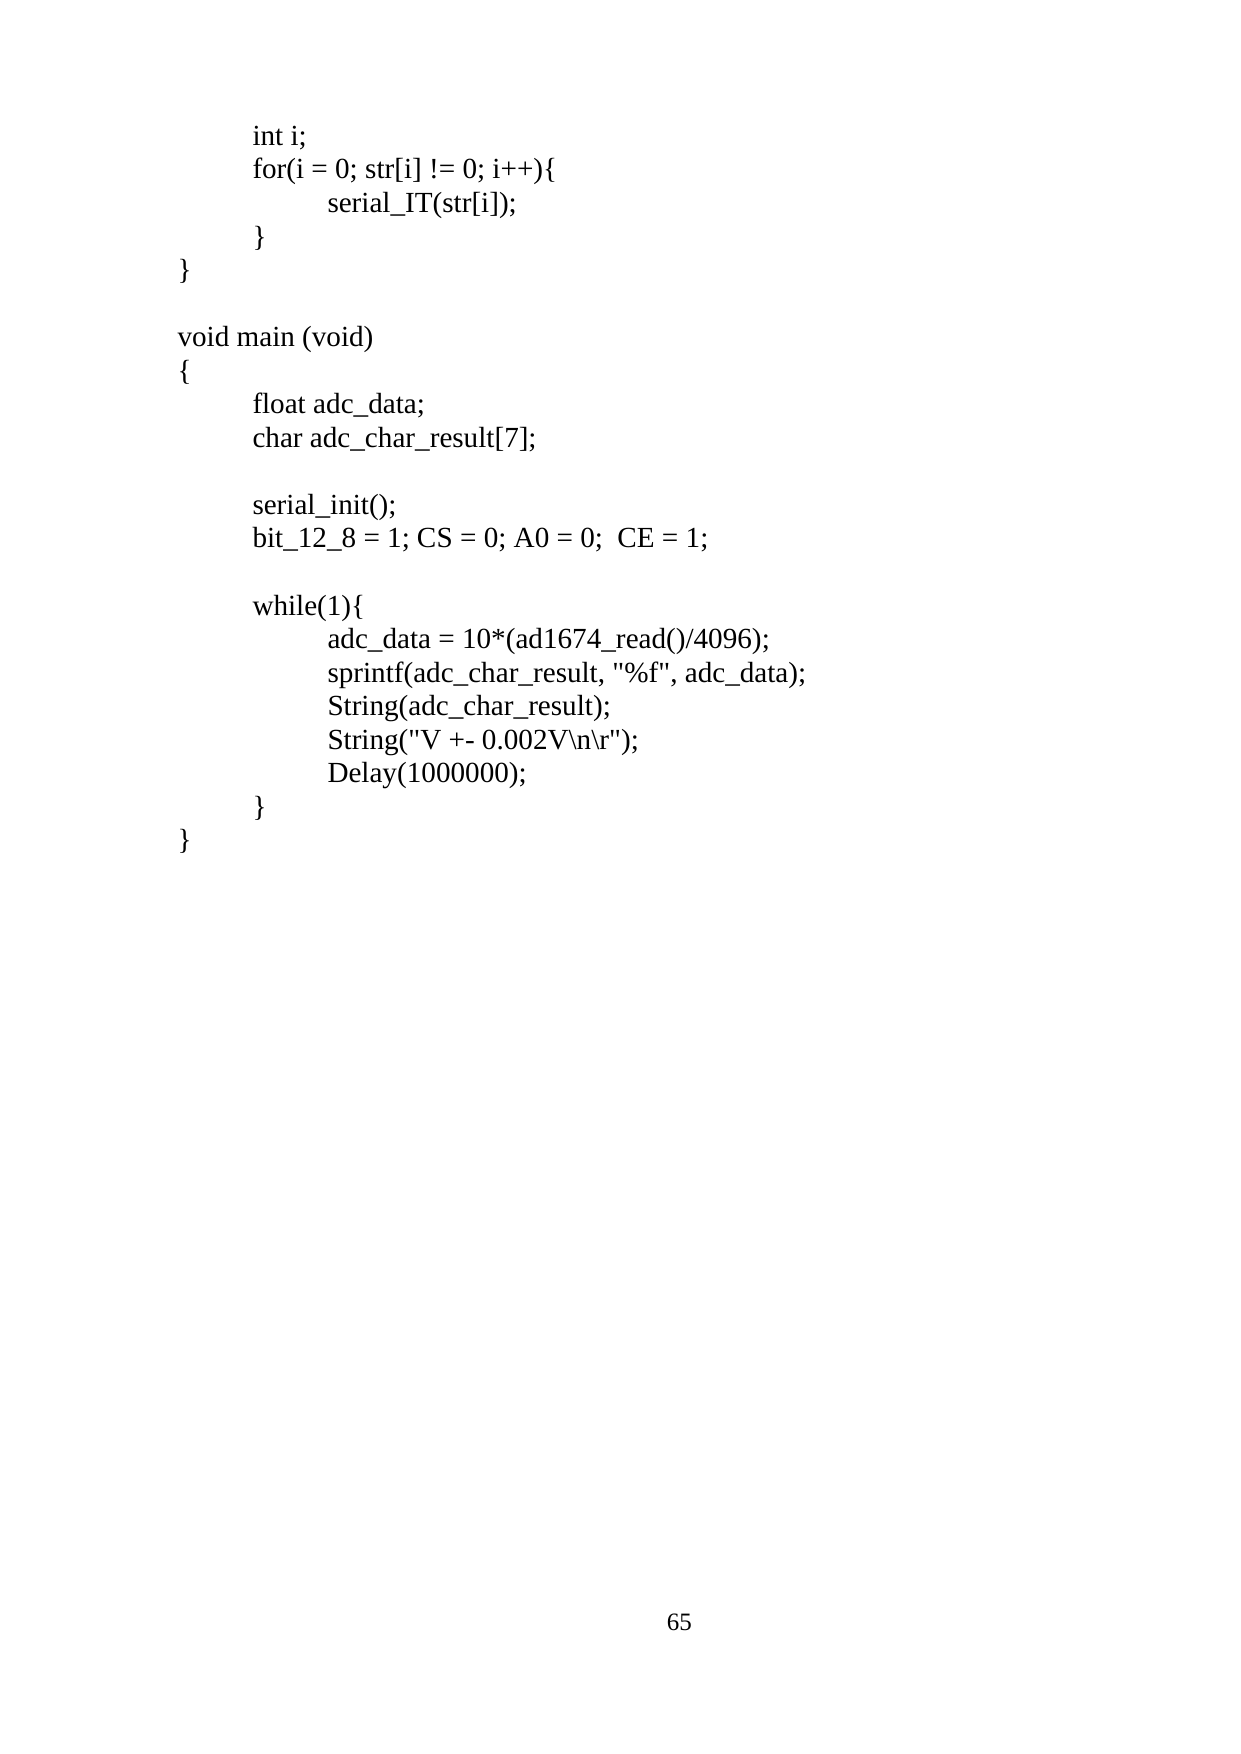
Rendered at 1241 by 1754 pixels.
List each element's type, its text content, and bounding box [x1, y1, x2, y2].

text bit_12_8 = 1; CS = 0; A0 = 0; CE = 1; [177, 521, 1181, 554]
text Delay(1000000); [177, 755, 1181, 789]
text String("V +- 0.002V\n\r"); [177, 722, 1181, 755]
text } [177, 252, 1181, 286]
text for(i = 0; str[i] != 0; i++){ [177, 152, 1181, 185]
text serial_init(); [177, 487, 1181, 521]
text String(adc_char_result); [177, 688, 1181, 722]
text sprintf(adc_char_result, "%f", adc_data); [177, 655, 1181, 688]
text float adc_data; [177, 386, 1181, 420]
text } [177, 789, 1181, 822]
text { [177, 353, 1181, 386]
text char adc_char_result[7]; [177, 420, 1181, 453]
text void main (void) [177, 319, 1181, 353]
text serial_IT(str[i]); [177, 185, 1181, 219]
text } [177, 822, 1181, 856]
text } [177, 219, 1181, 252]
text int i; [177, 118, 1181, 152]
text adc_data = 10*(ad1674_read()/4096); [177, 621, 1181, 655]
text while(1){ [177, 588, 1181, 621]
